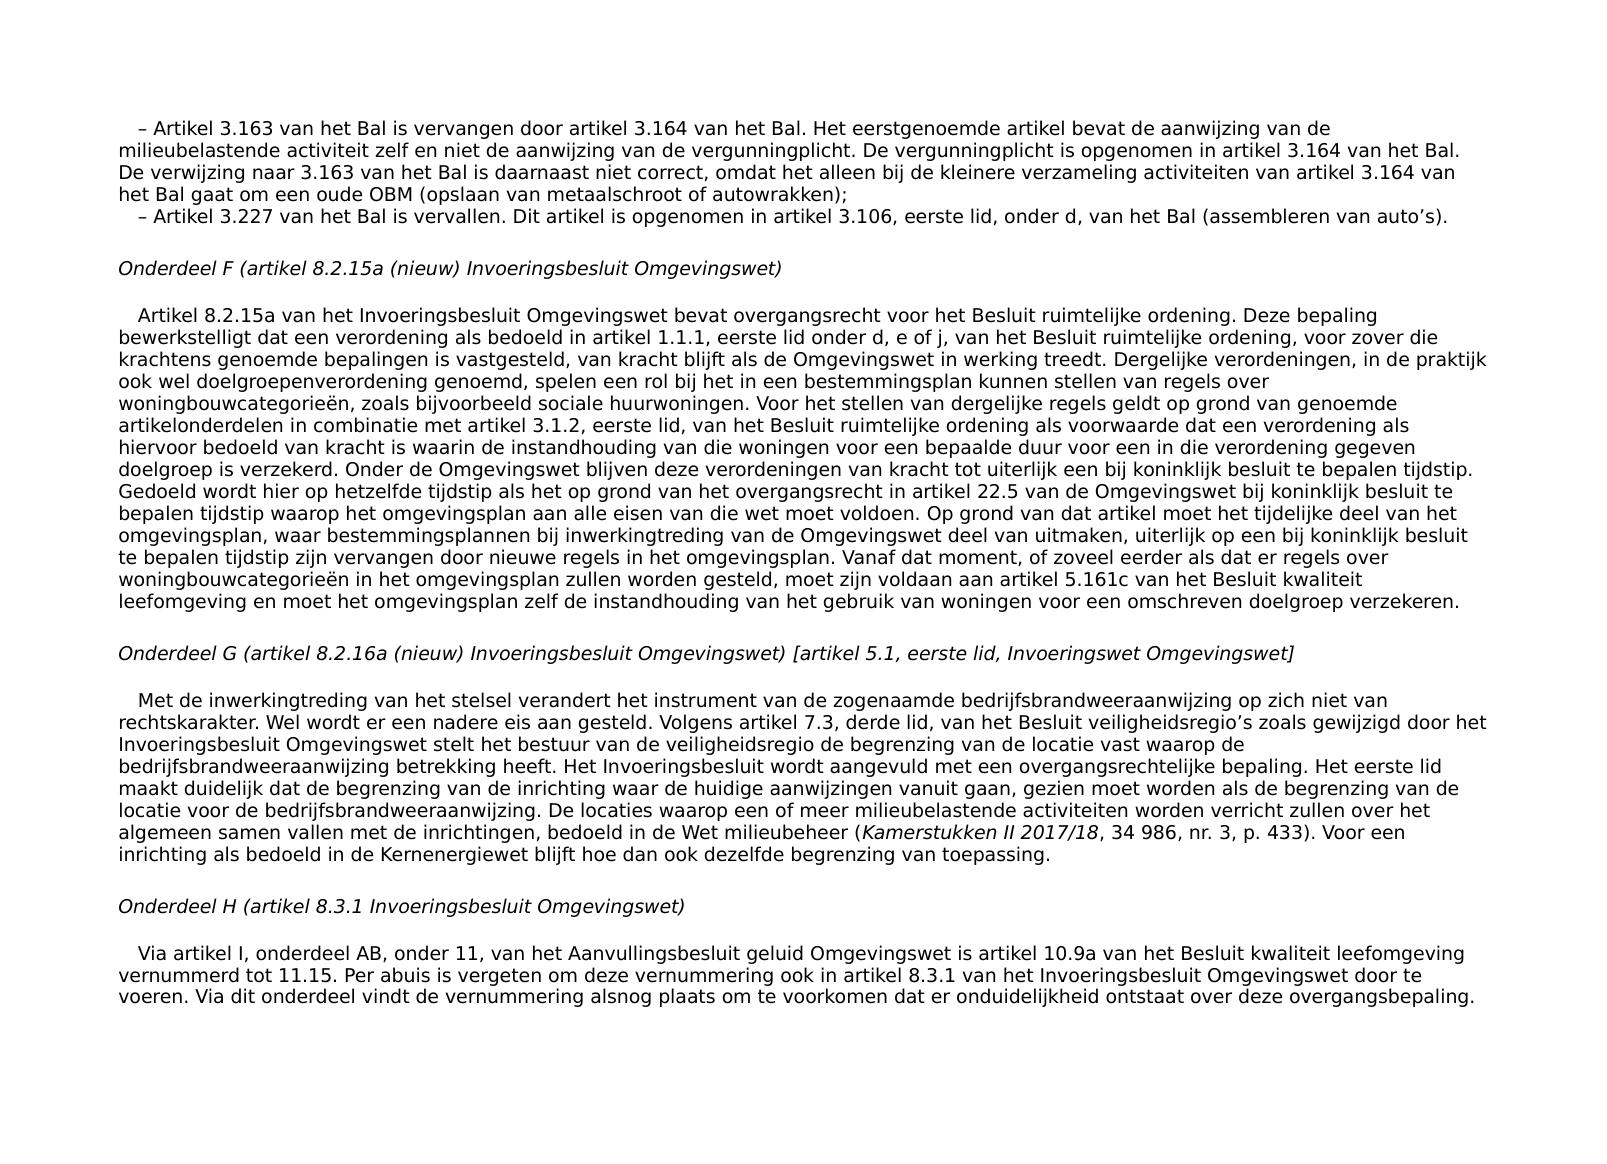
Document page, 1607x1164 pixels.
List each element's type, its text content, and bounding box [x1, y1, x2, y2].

text Via artikel I, onderdeel AB, onder 11, van het Aanvullingsbesluit geluid Omgevingswet is artikel 10.9a van het Besluit kwaliteit leefomgeving vernummerd tot 11.15. Per abuis is vergeten om deze vernummering ook in artikel 8.3.1 van het Invoeringsbesluit Omgevingswet door te voeren. Via dit onderdeel vindt de vernummering alsnog plaats om te voorkomen dat er onduidelijkheid ontstaat over deze overgangsbepaling. [118, 942, 1488, 1008]
subtitle Onderdeel H (artikel 8.3.1 Invoeringsbesluit Omgevingswet) [118, 896, 1488, 917]
subtitle Onderdeel F (artikel 8.2.15a (nieuw) Invoeringsbesluit Omgevingswet) [118, 258, 1488, 280]
text – Artikel 3.227 van het Bal is vervallen. Dit artikel is opgenomen in artikel 3.106, eerste lid, onder d, van het Bal (assembleren van auto’s). [118, 206, 1488, 228]
text Met de inwerkingtreding van het stelsel verandert het instrument van de zogenaamde bedrijfsbrandweeraanwijzing op zich niet van rechtskarakter. Wel wordt er een nadere eis aan gesteld. Volgens artikel 7.3, derde lid, van het Besluit veiligheidsregio’s zoals gewijzigd door het Invoeringsbesluit Omgevingswet stelt het bestuur van de veiligheidsregio de begrenzing van de locatie vast waarop de bedrijfsbrandweeraanwijzing betrekking heeft. Het Invoeringsbesluit wordt aangevuld met een overgangsrechtelijke bepaling. Het eerste lid maakt duidelijk dat de begrenzing van de inrichting waar de huidige aanwijzingen vanuit gaan, gezien moet worden als de begrenzing van de locatie voor de bedrijfsbrandweeraanwijzing. De locaties waarop een of meer milieubelastende activiteiten worden verricht zullen over het algemeen samen vallen met de inrichtingen, bedoeld in de Wet milieubeheer (Kamerstukken II 2017/18, 34 986, nr. 3, p. 433). Voor een inrichting als bedoeld in de Kernenergiewet blijft hoe dan ook dezelfde begrenzing van toepassing. [118, 690, 1488, 866]
text Artikel 8.2.15a van het Invoeringsbesluit Omgevingswet bevat overgangsrecht voor het Besluit ruimtelijke ordening. Deze bepaling bewerkstelligt dat een verordening als bedoeld in artikel 1.1.1, eerste lid onder d, e of j, van het Besluit ruimtelijke ordening, voor zover die krachtens genoemde bepalingen is vastgesteld, van kracht blijft als de Omgevingswet in werking treedt. Dergelijke verordeningen, in de praktijk ook wel doelgroepenverordening genoemd, spelen een rol bij het in een bestemmingsplan kunnen stellen van regels over woningbouwcategorieën, zoals bijvoorbeeld sociale huurwoningen. Voor het stellen van dergelijke regels geldt op grond van genoemde artikelonderdelen in combinatie met artikel 3.1.2, eerste lid, van het Besluit ruimtelijke ordening als voorwaarde dat een verordening als hiervoor bedoeld van kracht is waarin de instandhouding van die woningen voor een bepaalde duur voor een in die verordening gegeven doelgroep is verzekerd. Onder de Omgevingswet blijven deze verordeningen van kracht tot uiterlijk een bij koninklijk besluit te bepalen tijdstip. Gedoeld wordt hier op hetzelfde tijdstip als het op grond van het overgangsrecht in artikel 22.5 van de Omgevingswet bij koninklijk besluit te bepalen tijdstip waarop het omgevingsplan aan alle eisen van die wet moet voldoen. Op grond van dat artikel moet het tijdelijke deel van het omgevingsplan, waar bestemmingsplannen bij inwerkingtreding van de Omgevingswet deel van uitmaken, uiterlijk op een bij koninklijk besluit te bepalen tijdstip zijn vervangen door nieuwe regels in het omgevingsplan. Vanaf dat moment, of zoveel eerder als dat er regels over woningbouwcategorieën in het omgevingsplan zullen worden gesteld, moet zijn voldaan aan artikel 5.161c van het Besluit kwaliteit leefomgeving en moet het omgevingsplan zelf de instandhouding van het gebruik van woningen voor een omschreven doelgroep verzekeren. [118, 305, 1488, 613]
subtitle Onderdeel G (artikel 8.2.16a (nieuw) Invoeringsbesluit Omgevingswet) [artikel 5.1, eerste lid, Invoeringswet Omgevingswet] [118, 643, 1488, 665]
text – Artikel 3.163 van het Bal is vervangen door artikel 3.164 van het Bal. Het eerstgenoemde artikel bevat de aanwijzing van de milieubelastende activiteit zelf en niet de aanwijzing van de vergunningplicht. De vergunningplicht is opgenomen in artikel 3.164 van het Bal. De verwijzing naar 3.163 van het Bal is daarnaast niet correct, omdat het alleen bij de kleinere verzameling activiteiten van artikel 3.164 van het Bal gaat om een oude OBM (opslaan van metaalschroot of autowrakken); [118, 118, 1488, 206]
